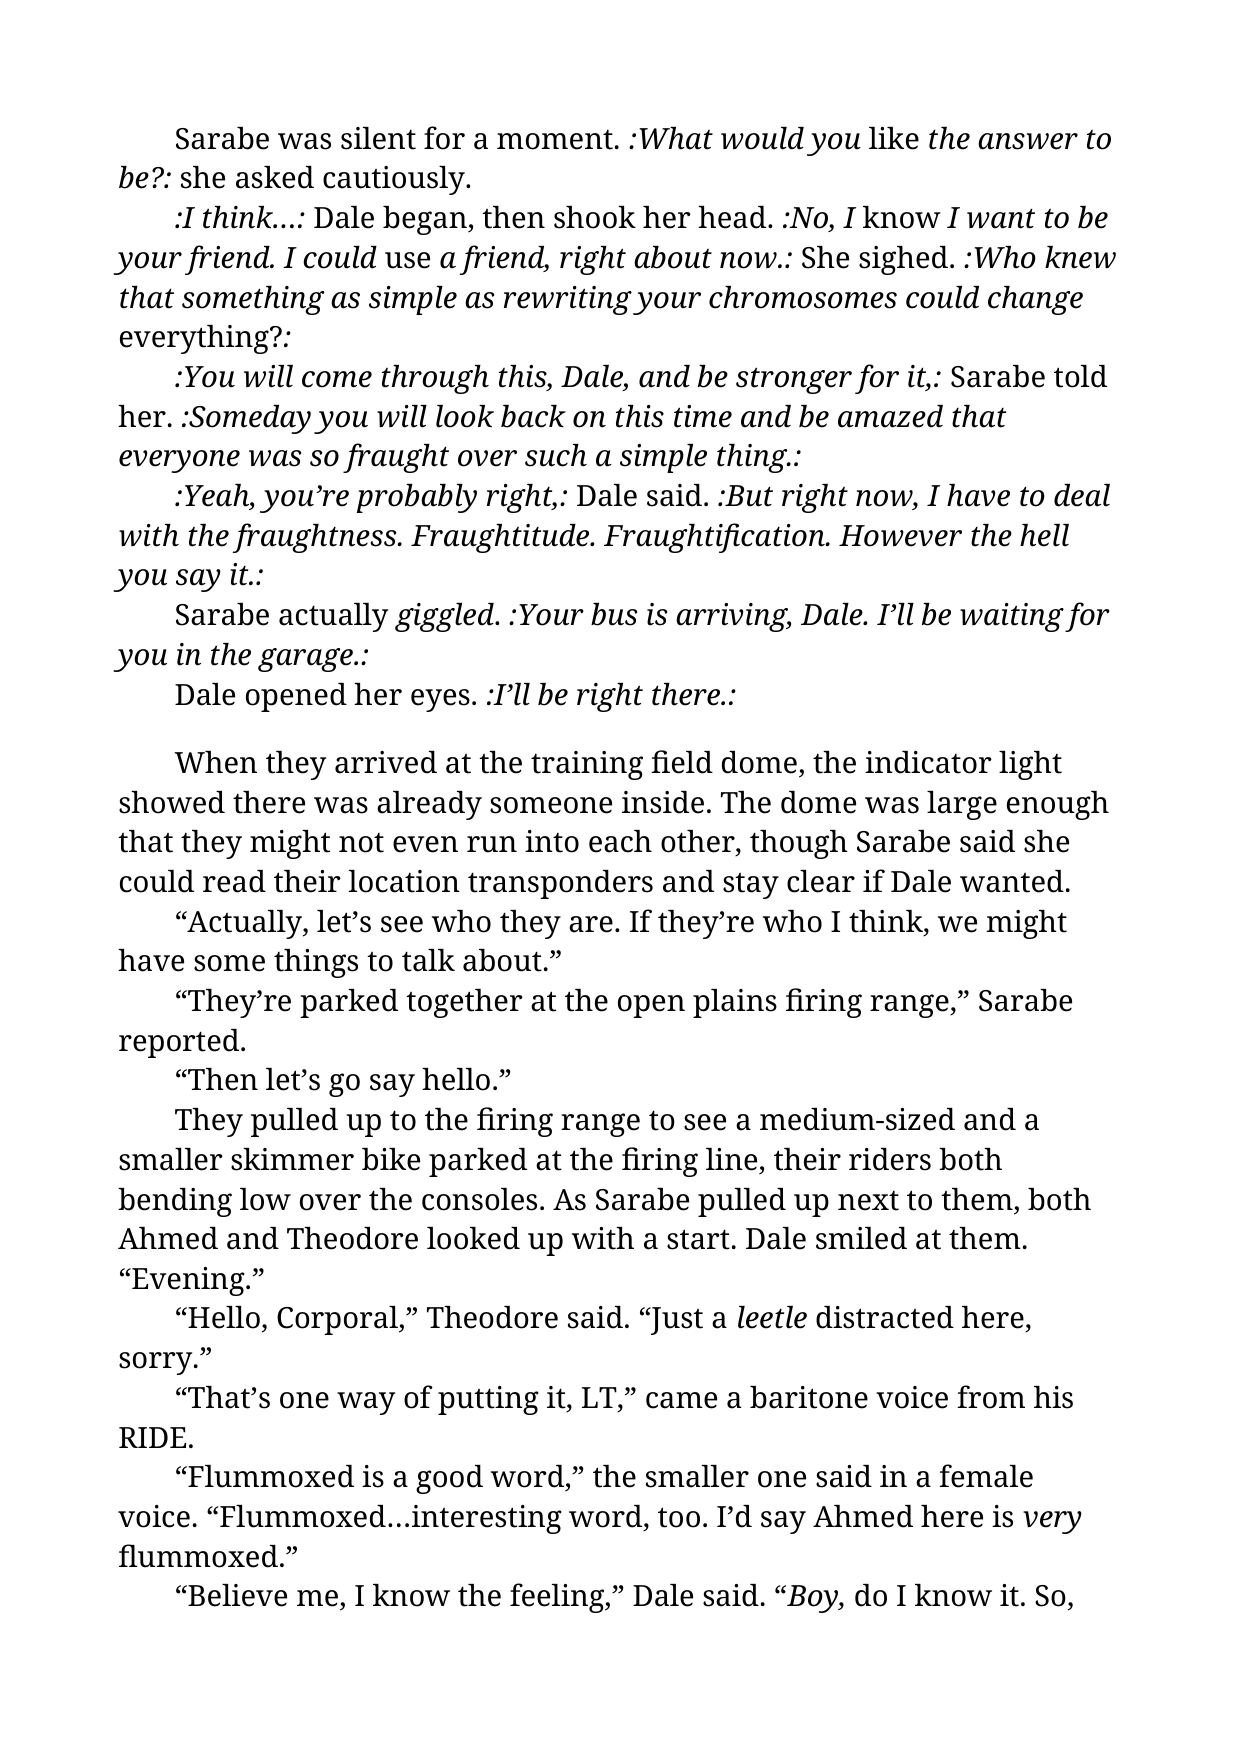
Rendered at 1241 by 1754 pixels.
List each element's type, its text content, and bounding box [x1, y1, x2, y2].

text “Flummoxed is a good word,” the smaller one said in a female voice. “Flummoxed…interesting word, too. I’d say Ahmed here is very flummoxed.” [118, 1457, 1122, 1576]
text “Then let’s go say hello.” [118, 1060, 1122, 1099]
text Dale opened her eyes. :I’ll be right there.: [118, 674, 1122, 713]
text “Actually, let’s see who they are. If they’re who I think, we might have some things to talk about.” [118, 901, 1122, 980]
text :You will come through this, Dale, and be stronger for it,: Sarabe told her. :Someday you will look back on this time and be amazed that everyone was so fraught over such a simple thing.: [118, 356, 1122, 475]
text “They’re parked together at the open plains firing range,” Sarabe reported. [118, 980, 1122, 1060]
text Sarabe actually giggled. :Your bus is arriving, Dale. I’ll be waiting for you in the garage.: [118, 594, 1122, 674]
text :Yeah, you’re probably right,: Dale said. :But right now, I have to deal with the fraughtness. Fraughtitude. Fraughtification. However the hell you say it.: [118, 475, 1122, 594]
text When they arrived at the training field dome, the indicator light showed there was already someone inside. The dome was large enough that they might not even run into each other, though Sarabe said she could read their location transponders and stay clear if Dale wanted. [118, 742, 1122, 901]
text “That’s one way of putting it, LT,” came a baritone voice from his RIDE. [118, 1377, 1122, 1457]
text :I think…: Dale began, then shook her head. :No, I know I want to be your friend. I could use a friend, right about now.: She sighed. :Who knew that something as simple as rewriting your chromosomes could change everything?: [118, 197, 1122, 356]
text “Hello, Corporal,” Theodore said. “Just a leetle distracted here, sorry.” [118, 1298, 1122, 1377]
text “Believe me, I know the feeling,” Dale said. “Boy, do I know it. So, [118, 1576, 1122, 1615]
text They pulled up to the firing range to see a medium-sized and a smaller skimmer bike parked at the firing line, their riders both bending low over the consoles. As Sarabe pulled up next to them, both Ahmed and Theodore looked up with a start. Dale smiled at them. “Evening.” [118, 1099, 1122, 1298]
text Sarabe was silent for a moment. :What would you like the answer to be?: she asked cautiously. [118, 118, 1122, 197]
